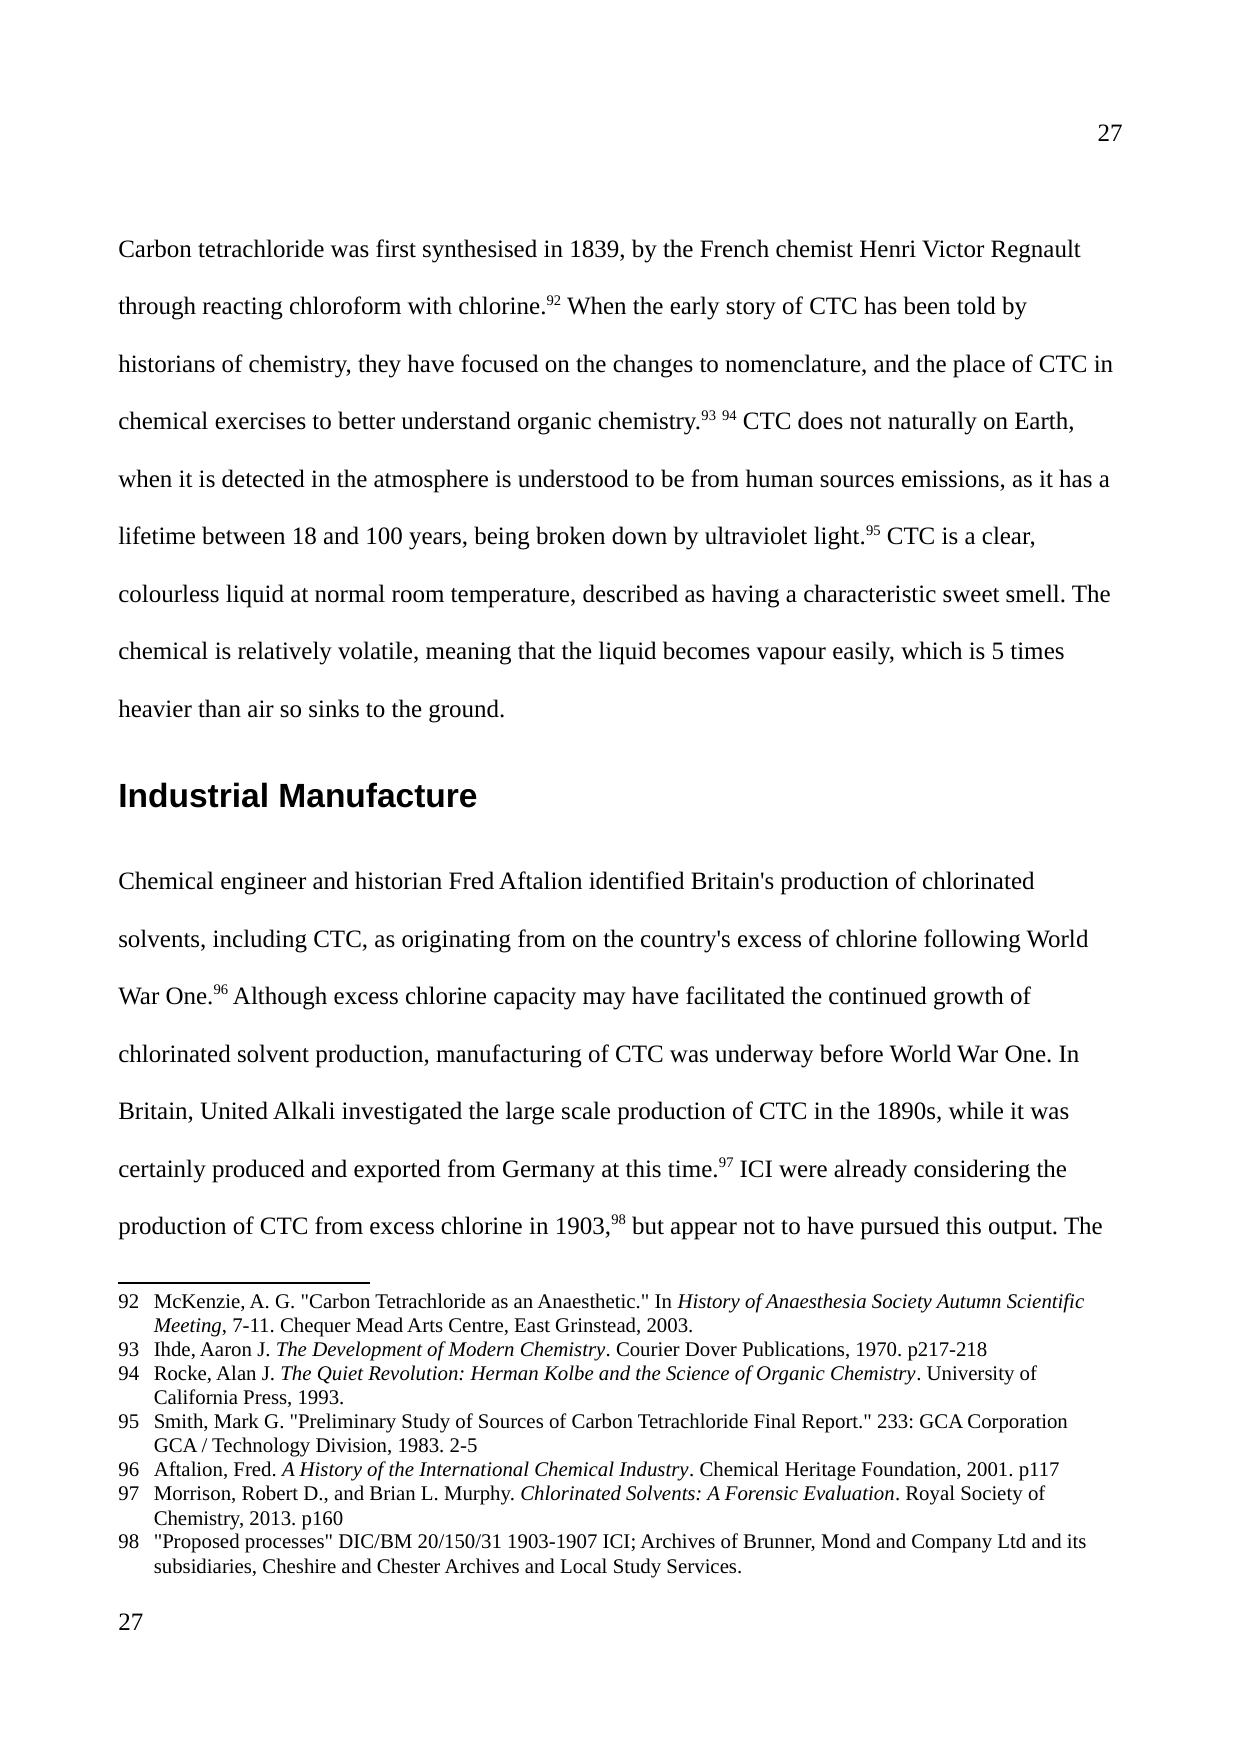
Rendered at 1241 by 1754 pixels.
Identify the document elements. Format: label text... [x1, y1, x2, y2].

text McKenzie, A. G. "Carbon Tetrachloride as an Anaesthetic." In History of Anaesthesia Society Autumn Scientific Meeting, 7-11. Chequer Mead Arts Centre, East Grinstead, 2003. [118, 1289, 1122, 1337]
text Smith, Mark G. "Preliminary Study of Sources of Carbon Tetrachloride Final Report." 233: GCA Corporation GCA / Technology Division, 1983. 2-5 [118, 1409, 1122, 1457]
text "Proposed processes" DIC/BM 20/150/31 1903-1907 ICI; Archives of Brunner, Mond and Company Ltd and its subsidiaries, Cheshire and Chester Archives and Local Study Services. [118, 1529, 1122, 1578]
text Chemical engineer and historian Fred Aftalion identified Britain's production of chlorinated solvents, including CTC, as originating from on the country's excess of chlorine following World War One. Although excess chlorine capacity may have facilitated the continued growth of chlorinated solvent production, manufacturing of CTC was underway before World War One. In Britain, United Alkali investigated the large scale production of CTC in the 1890s, while it was certainly produced and exported from Germany at this time. ICI were already considering the production of CTC from excess chlorine in 1903, but appear not to have pursued this output. The [118, 866, 1122, 1240]
text Aftalion, Fred. A History of the International Chemical Industry. Chemical Heritage Foundation, 2001. p117 [118, 1457, 1122, 1481]
subtitle Industrial Manufacture [118, 776, 1122, 815]
text Ihde, Aaron J. The Development of Modern Chemistry. Courier Dover Publications, 1970. p217-218 [118, 1337, 1122, 1361]
text Rocke, Alan J. The Quiet Revolution: Herman Kolbe and the Science of Organic Chemistry. University of California Press, 1993. [118, 1361, 1122, 1409]
text Carbon tetrachloride was first synthesised in 1839, by the French chemist Henri Victor Regnault through reacting chloroform with chlorine. When the early story of CTC has been told by historians of chemistry, they have focused on the changes to nomenclature, and the place of CTC in chemical exercises to better understand organic chemistry. CTC does not naturally on Earth, when it is detected in the atmosphere is understood to be from human sources emissions, as it has a lifetime between 18 and 100 years, being broken down by ultraviolet light. CTC is a clear, colourless liquid at normal room temperature, described as having a characteristic sweet smell. The chemical is relatively volatile, meaning that the liquid becomes vapour easily, which is 5 times heavier than air so sinks to the ground. [118, 234, 1122, 723]
text Morrison, Robert D., and Brian L. Murphy. Chlorinated Solvents: A Forensic Evaluation. Royal Society of Chemistry, 2013. p160 [118, 1481, 1122, 1529]
